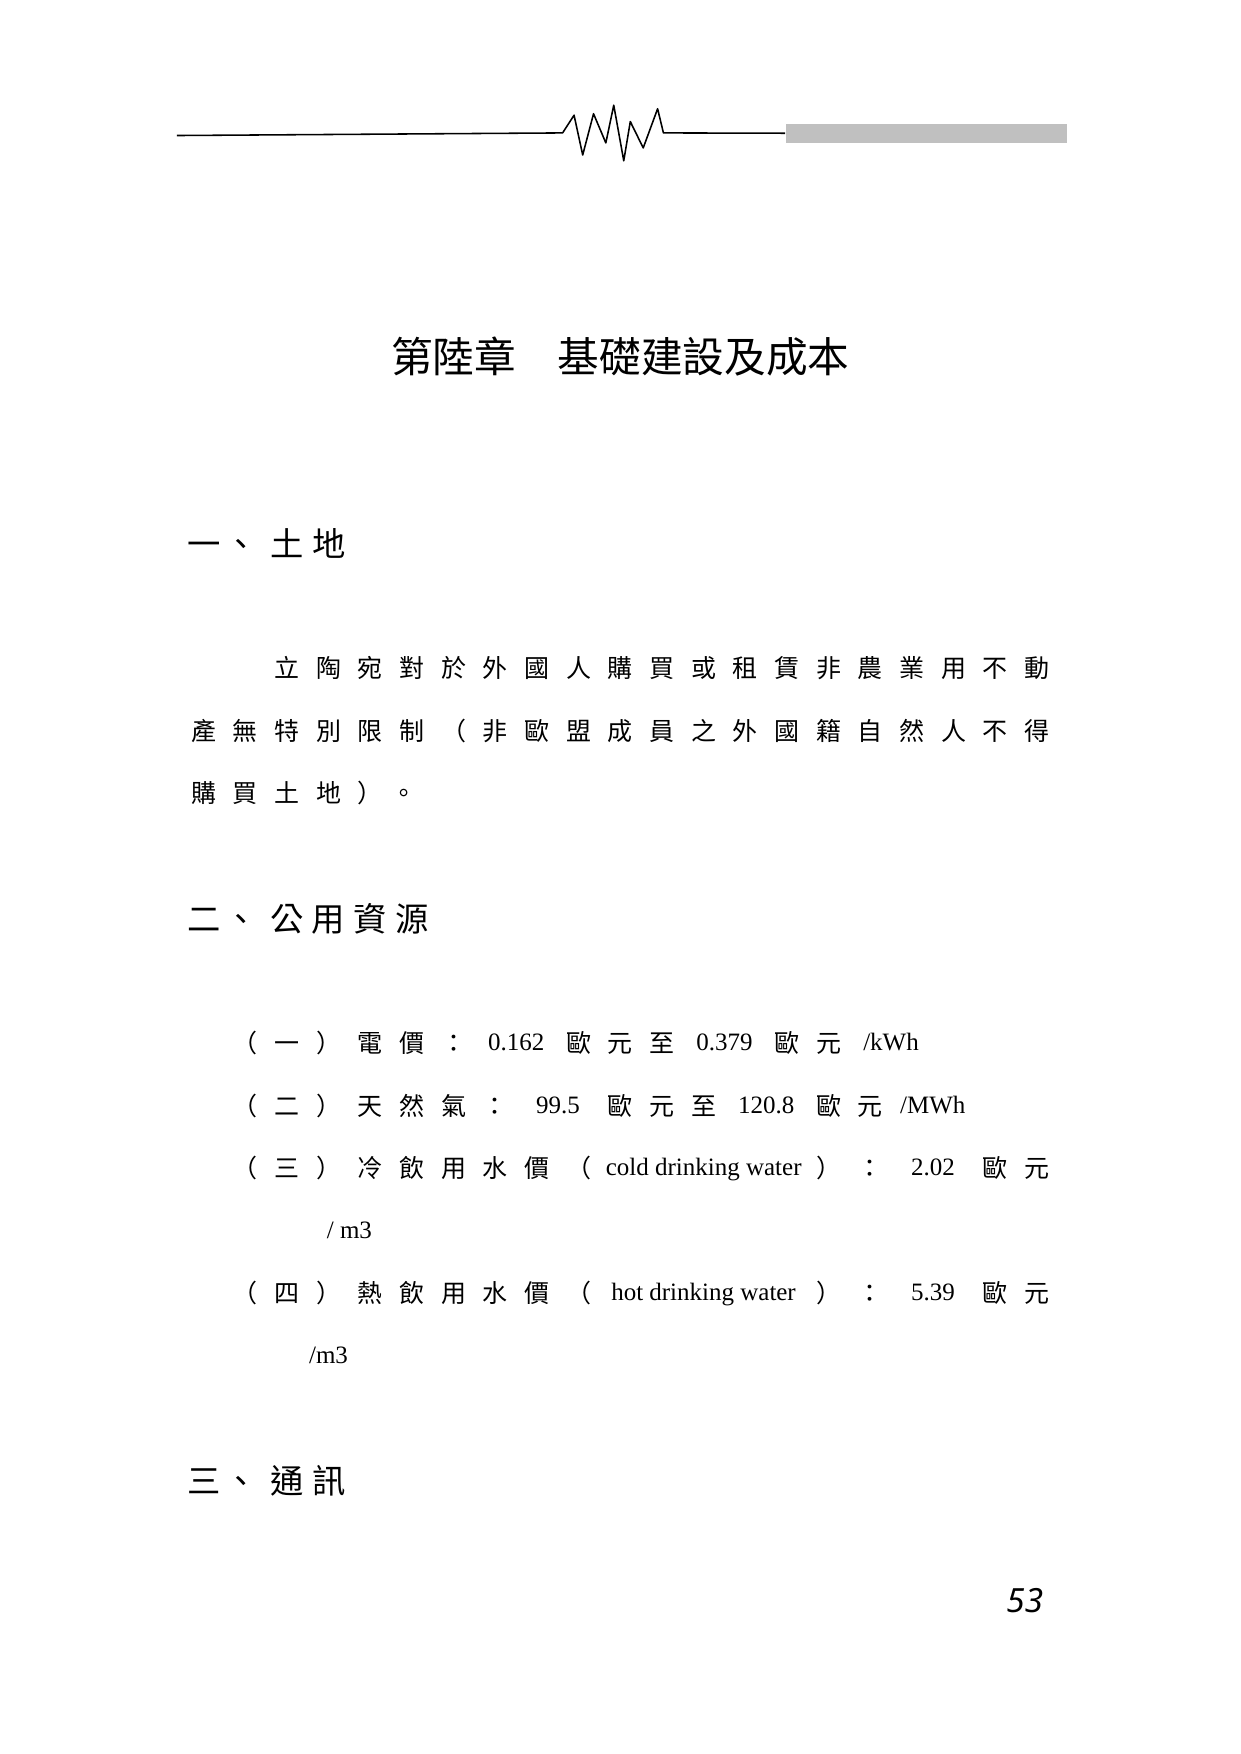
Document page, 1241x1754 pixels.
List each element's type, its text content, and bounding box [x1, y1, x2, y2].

text （一）電價：0.162歐元至0.379歐元/kWh [207, 1000, 1058, 1063]
text 三、通訊 [183, 1438, 1058, 1500]
text （四）熱飲用水價（hot drinking water）：5.39歐元/m3 [207, 1250, 1058, 1375]
text （二）天然氣：99.5歐元至120.8歐元/MWh [207, 1063, 1058, 1125]
text 立陶宛對於外國人購買或租賃非農業用不動產無特別限制（非歐盟成員之外國籍自然人不得購買土地）。 [183, 625, 1058, 813]
text （三）冷飲用水價（cold drinking water）：2.02歐元/ m3 [207, 1125, 1058, 1250]
text 第陸章 基礎建設及成本 [183, 313, 1058, 375]
text 二、公用資源 [183, 875, 1058, 938]
text 一、土地 [183, 500, 1058, 563]
